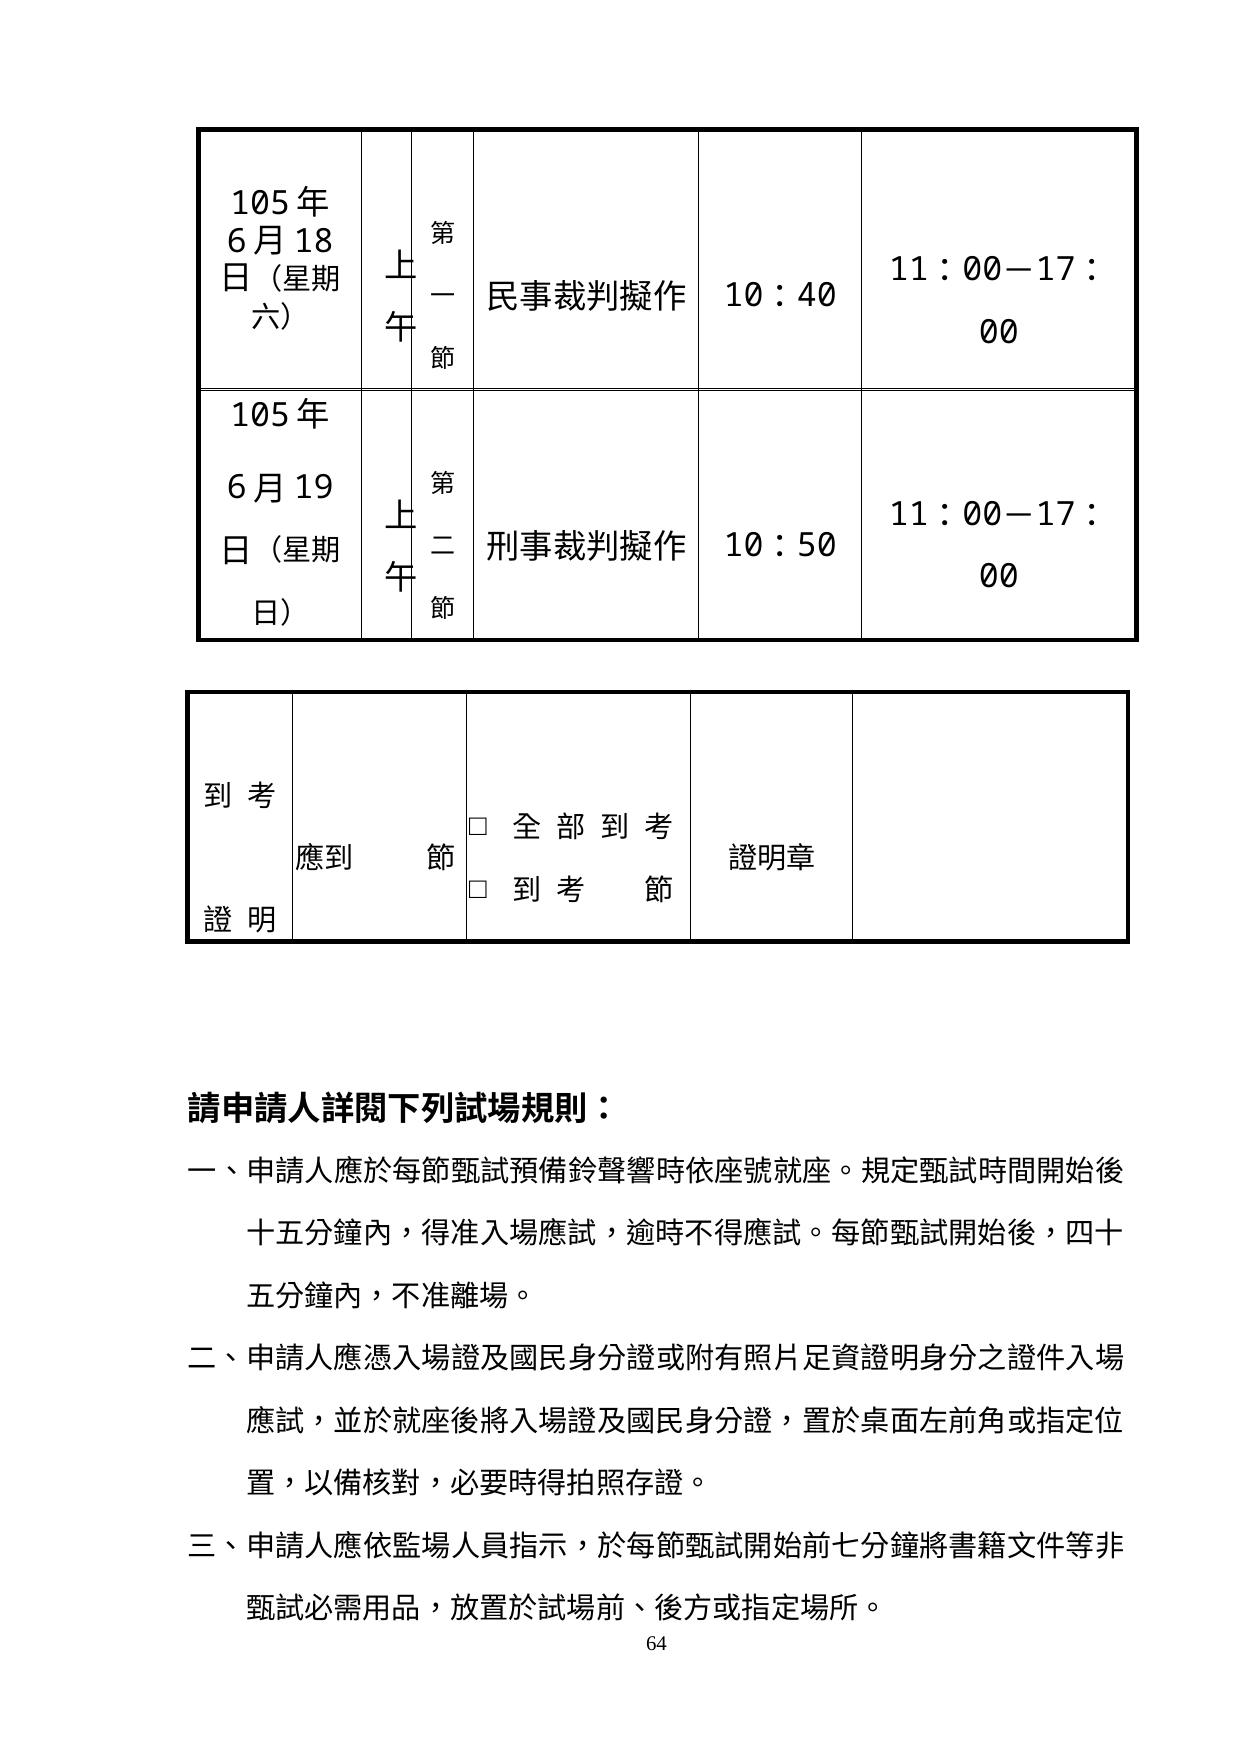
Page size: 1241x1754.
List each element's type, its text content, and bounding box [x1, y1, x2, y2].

table_cell 上午 [362, 132, 411, 387]
table_cell 民事裁判擬作 [474, 132, 698, 387]
text 請申請人詳閱下列試場規則： [187, 1064, 1125, 1127]
table_header 全 部 到 考 到 考 節 [467, 694, 690, 939]
table_cell 11：00－17：00 [862, 132, 1134, 387]
table_cell 11：00－17：00 [862, 391, 1134, 637]
table_cell 上午 [362, 391, 411, 637]
table_cell 105年 6月18日（星期六） [201, 132, 361, 387]
text 三、申請人應依監場人員指示，於每節甄試開始前七分鐘將書籍文件等非甄試必需用品，放置於試場前、後方或指定場所。 [187, 1502, 1125, 1627]
table_header 到 考 證 明 [190, 694, 292, 939]
table_cell 105年 6月19日（星期日） [201, 391, 361, 637]
table_cell 第一節 [412, 132, 473, 387]
table_cell 刑事裁判擬作 [474, 391, 698, 637]
text 二、申請人應憑入場證及國民身分證或附有照片足資證明身分之證件入場應試，並於就座後將入場證及國民身分證，置於桌面左前角或指定位置，以備核對，必要時得拍照存證。 [187, 1314, 1125, 1502]
text 一、申請人應於每節甄試預備鈴聲響時依座號就座。規定甄試時間開始後十五分鐘內，得准入場應試，逾時不得應試。每節甄試開始後，四十五分鐘內，不准離場。 [187, 1127, 1125, 1314]
table_cell 10：50 [699, 391, 861, 637]
table_cell 10：40 [699, 132, 861, 387]
table_header 證明章 [691, 694, 852, 939]
table_cell 第二節 [412, 391, 473, 637]
table_header [853, 694, 1126, 939]
table_header 應到 節 [293, 694, 466, 939]
